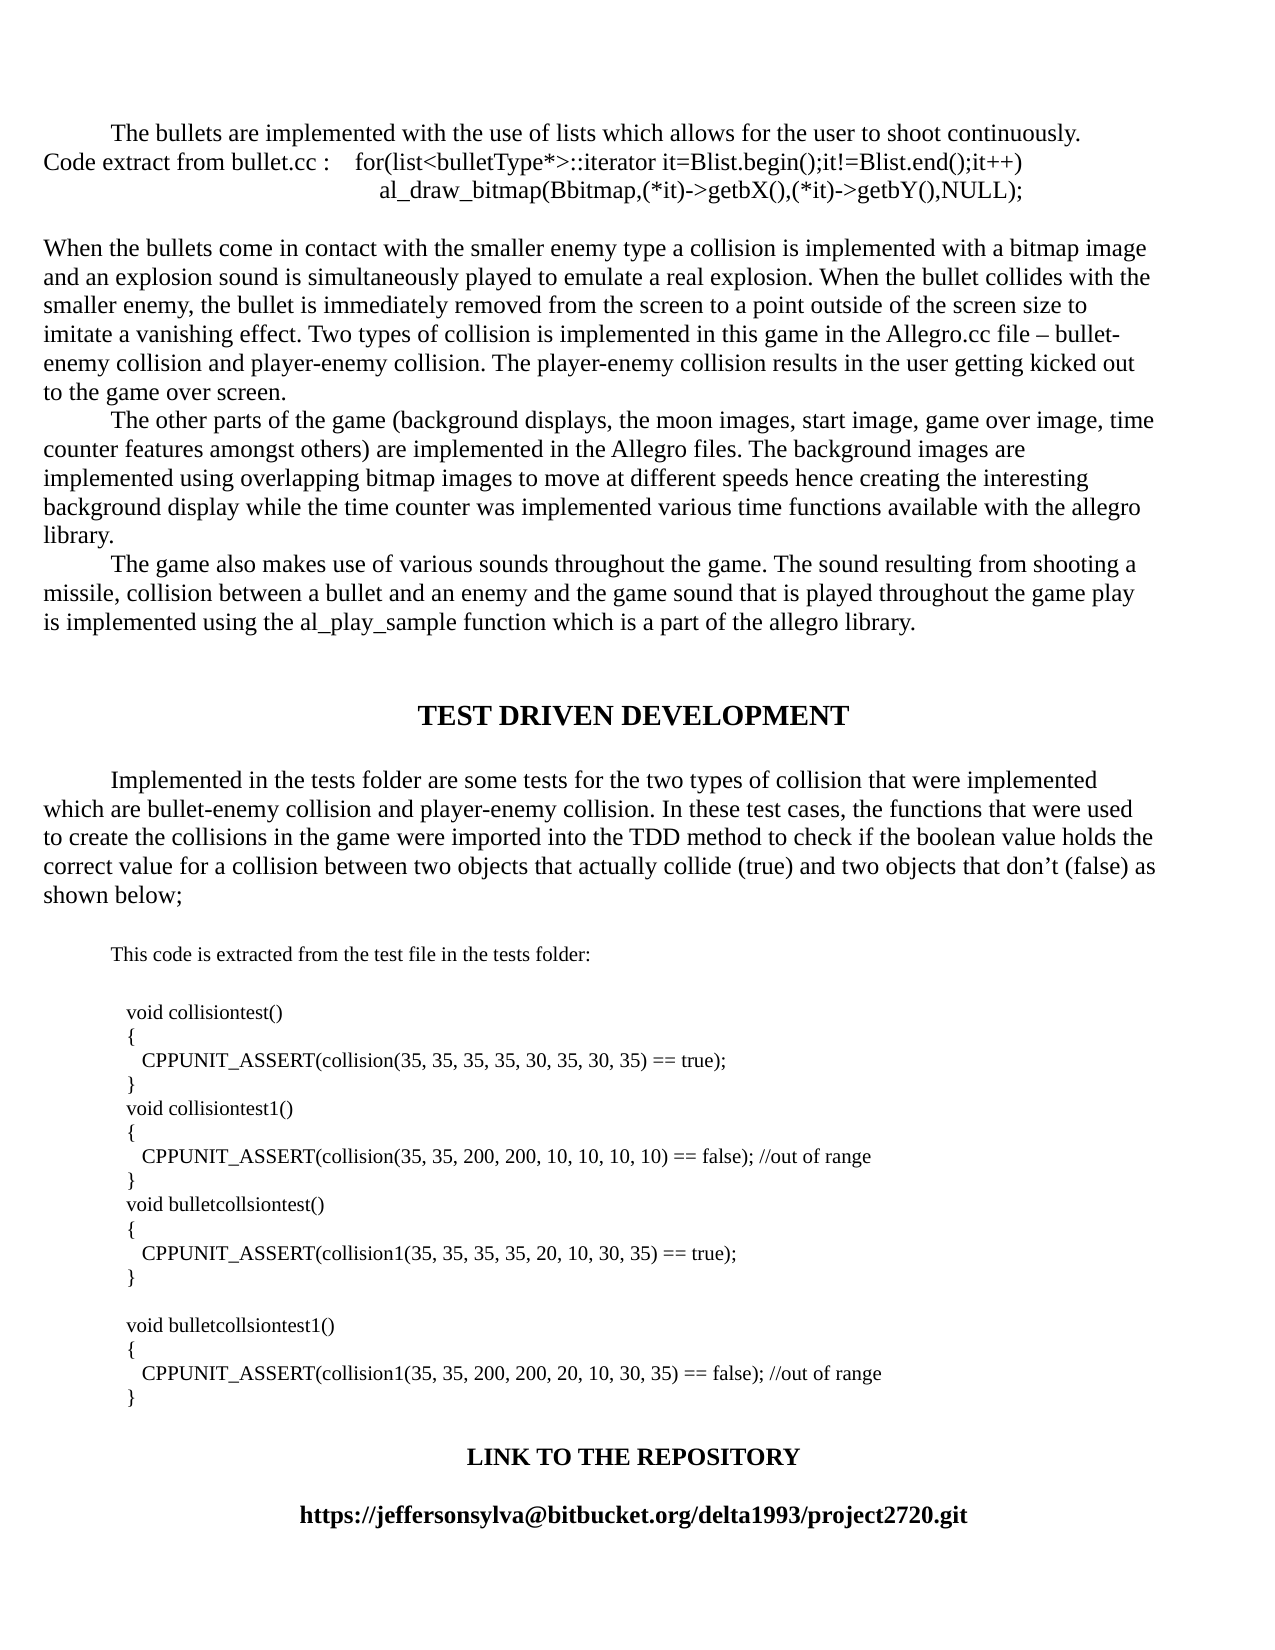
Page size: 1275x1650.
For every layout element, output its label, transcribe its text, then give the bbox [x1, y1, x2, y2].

text void bulletcollsiontest1() [43, 1313, 1157, 1337]
text CPPUNIT_ASSERT(collision(35, 35, 35, 35, 30, 35, 30, 35) == true); [43, 1048, 1157, 1072]
text { [43, 1120, 1157, 1144]
text https://jeffersonsylva@bitbucket.org/delta1993/project2720.git [43, 1500, 1157, 1529]
text LINK TO THE REPOSITORY [43, 1442, 1157, 1471]
text CPPUNIT_ASSERT(collision1(35, 35, 35, 35, 20, 10, 30, 35) == true); [43, 1241, 1157, 1264]
text The other parts of the game (background displays, the moon images, start image, game over image, time counter features amongst others) are implemented in the Allegro files. The background images are implemented using overlapping bitmap images to move at different speeds hence creating the interesting background display while the time counter was implemented various time functions available with the allegro library. [43, 406, 1157, 549]
text CPPUNIT_ASSERT(collision1(35, 35, 200, 200, 20, 10, 30, 35) == false); //out of range [43, 1361, 1157, 1385]
text al_draw_bitmap(Bbitmap,(*it)->getbX(),(*it)->getbY(),NULL); [43, 176, 1157, 204]
text } [43, 1264, 1157, 1289]
text The bullets are implemented with the use of lists which allows for the user to shoot continuously. [43, 118, 1157, 147]
text Implemented in the tests folder are some tests for the two types of collision that were implemented which are bullet-enemy collision and player-enemy collision. In these test cases, the functions that were used to create the collisions in the game were imported into the TDD method to check if the boolean value holds the correct value for a collision between two objects that actually collide (true) and two objects that don’t (false) as shown below; [43, 765, 1157, 909]
text { [43, 1024, 1157, 1048]
text void collisiontest1() [43, 1096, 1157, 1120]
text { [43, 1216, 1157, 1241]
text CPPUNIT_ASSERT(collision(35, 35, 200, 200, 10, 10, 10, 10) == false); //out of range [43, 1144, 1157, 1168]
text The game also makes use of various sounds throughout the game. The sound resulting from shooting a missile, collision between a bullet and an enemy and the game sound that is played throughout the game play is implemented using the al_play_sample function which is a part of the allegro library. [43, 549, 1157, 636]
text { [43, 1337, 1157, 1361]
text } [43, 1072, 1157, 1096]
text } [43, 1168, 1157, 1192]
text Code extract from bullet.cc : for(list<bulletType*>::iterator it=Blist.begin();it!=Blist.end();it++) [43, 147, 1157, 176]
text When the bullets come in contact with the smaller enemy type a collision is implemented with a bitmap image and an explosion sound is simultaneously played to emulate a real explosion. When the bullet collides with the smaller enemy, the bullet is immediately removed from the screen to a point outside of the screen size to imitate a vanishing effect. Two types of collision is implemented in this game in the Allegro.cc file – bullet-enemy collision and player-enemy collision. The player-enemy collision results in the user getting kicked out to the game over screen. [43, 233, 1157, 406]
text void collisiontest() [43, 1000, 1157, 1024]
text void bulletcollsiontest() [43, 1192, 1157, 1216]
text This code is extracted from the test file in the tests folder: [43, 942, 1157, 966]
text } [43, 1385, 1157, 1409]
text TEST DRIVEN DEVELOPMENT [43, 698, 1157, 731]
